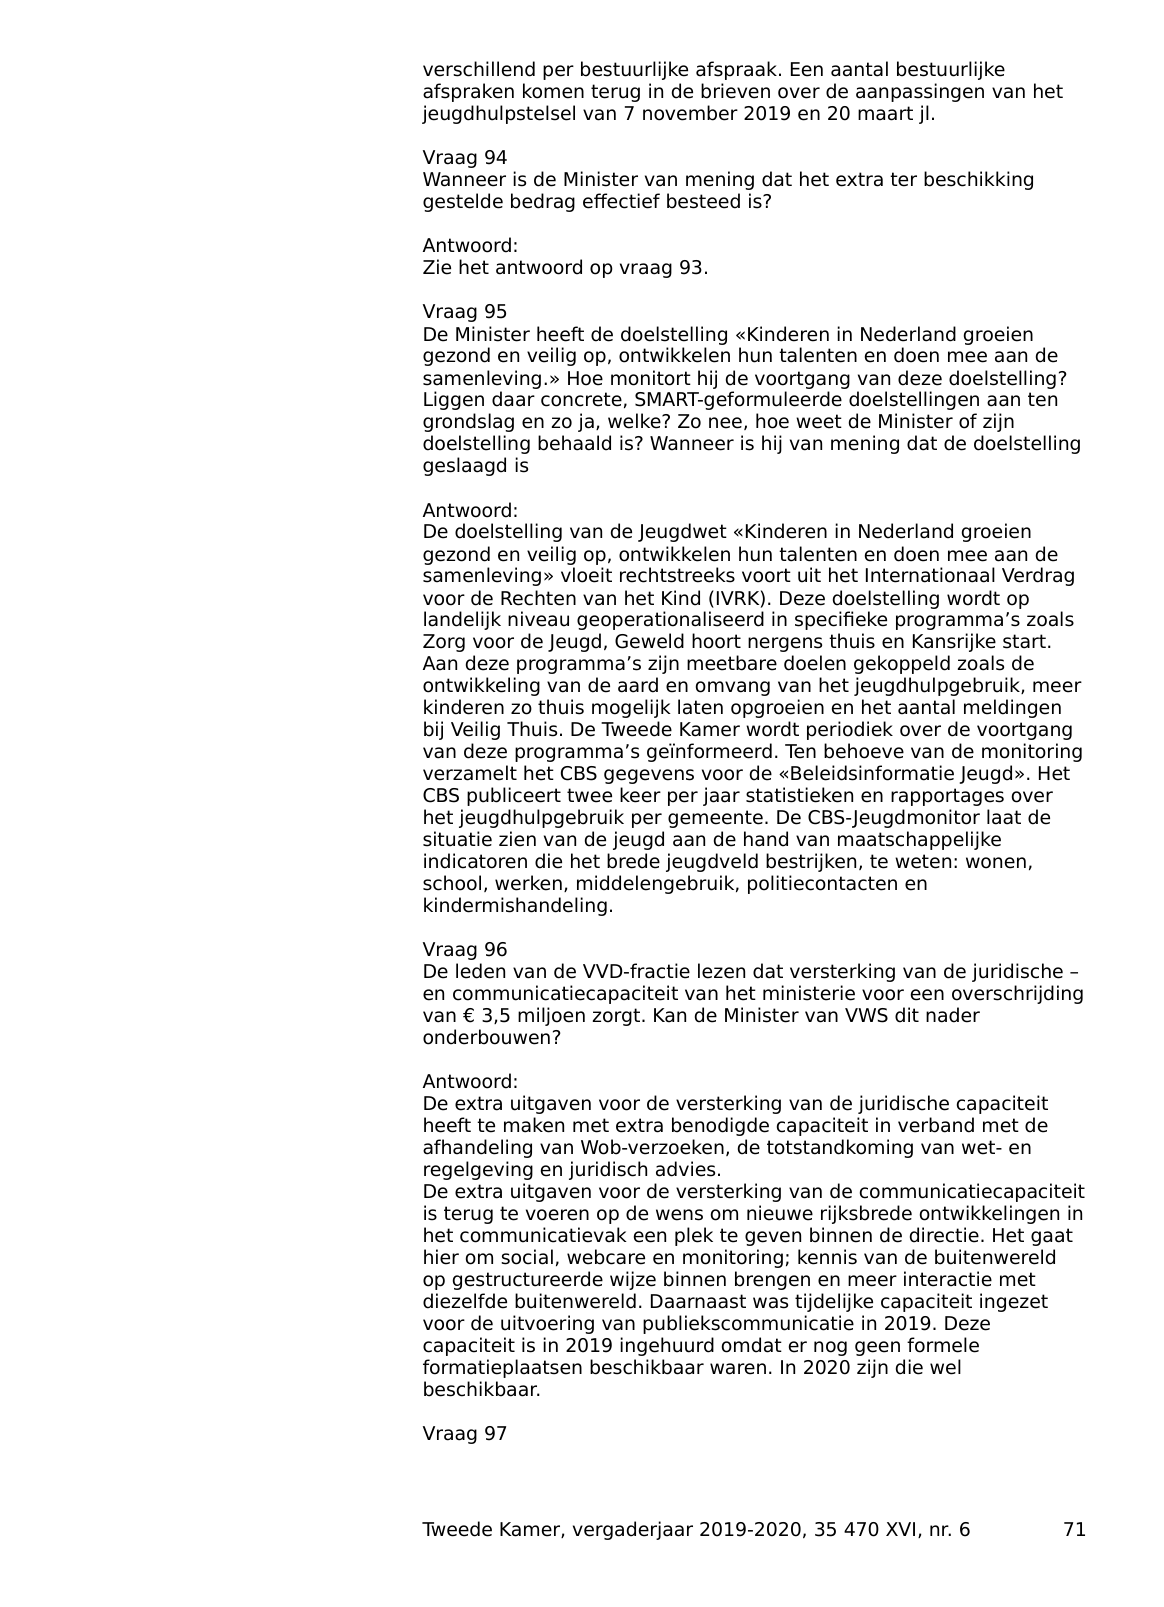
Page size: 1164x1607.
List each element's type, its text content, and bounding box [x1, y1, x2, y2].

text Antwoord: [422, 499, 1087, 521]
text Vraag 97 [422, 1423, 1087, 1445]
text Zie het antwoord op vraag 93. [422, 257, 1087, 279]
text De Minister heeft de doelstelling «Kinderen in Nederland groeien gezond en veilig op, ontwikkelen hun talenten en doen mee aan de samenleving.» Hoe monitort hij de voortgang van deze doelstelling? Liggen daar concrete, SMART-geformuleerde doelstellingen aan ten grondslag en zo ja, welke? Zo nee, hoe weet de Minister of zijn doelstelling behaald is? Wanneer is hij van mening dat de doelstelling geslaagd is [422, 323, 1087, 477]
text Vraag 94 [422, 147, 1087, 169]
text Vraag 96 [422, 939, 1087, 961]
text De leden van de VVD-fractie lezen dat versterking van de juridische – en communicatiecapaciteit van het ministerie voor een overschrijding van € 3,5 miljoen zorgt. Kan de Minister van VWS dit nader onderbouwen? [422, 961, 1087, 1049]
text Antwoord: [422, 235, 1087, 257]
text Vraag 95 [422, 301, 1087, 323]
text De extra uitgaven voor de versterking van de communicatiecapaciteit is terug te voeren op de wens om nieuwe rijksbrede ontwikkelingen in het communicatievak een plek te geven binnen de directie. Het gaat hier om social, webcare en monitoring; kennis van de buitenwereld op gestructureerde wijze binnen brengen en meer interactie met diezelfde buitenwereld. Daarnaast was tijdelijke capaciteit ingezet voor de uitvoering van publiekscommunicatie in 2019. Deze capaciteit is in 2019 ingehuurd omdat er nog geen formele formatieplaatsen beschikbaar waren. In 2020 zijn die wel beschikbaar. [422, 1181, 1087, 1401]
text Wanneer is de Minister van mening dat het extra ter beschikking gestelde bedrag effectief besteed is? [422, 169, 1087, 213]
text verschillend per bestuurlijke afspraak. Een aantal bestuurlijke afspraken komen terug in de brieven over de aanpassingen van het jeugdhulpstelsel van 7 november 2019 en 20 maart jl. [422, 59, 1087, 125]
text De extra uitgaven voor de versterking van de juridische capaciteit heeft te maken met extra benodigde capaciteit in verband met de afhandeling van Wob-verzoeken, de totstandkoming van wet- en regelgeving en juridisch advies. [422, 1093, 1087, 1181]
text De doelstelling van de Jeugdwet «Kinderen in Nederland groeien gezond en veilig op, ontwikkelen hun talenten en doen mee aan de samenleving» vloeit rechtstreeks voort uit het Internationaal Verdrag voor de Rechten van het Kind (IVRK). Deze doelstelling wordt op landelijk niveau geoperationaliseerd in specifieke programma’s zoals Zorg voor de Jeugd, Geweld hoort nergens thuis en Kansrijke start. Aan deze programma’s zijn meetbare doelen gekoppeld zoals de ontwikkeling van de aard en omvang van het jeugdhulpgebruik, meer kinderen zo thuis mogelijk laten opgroeien en het aantal meldingen bij Veilig Thuis. De Tweede Kamer wordt periodiek over de voortgang van deze programma’s geïnformeerd. Ten behoeve van de monitoring verzamelt het CBS gegevens voor de «Beleidsinformatie Jeugd». Het CBS publiceert twee keer per jaar statistieken en rapportages over het jeugdhulpgebruik per gemeente. De CBS-Jeugdmonitor laat de situatie zien van de jeugd aan de hand van maatschappelijke indicatoren die het brede jeugdveld bestrijken, te weten: wonen, school, werken, middelengebruik, politiecontacten en kindermishandeling. [422, 521, 1087, 917]
text Antwoord: [422, 1071, 1087, 1093]
